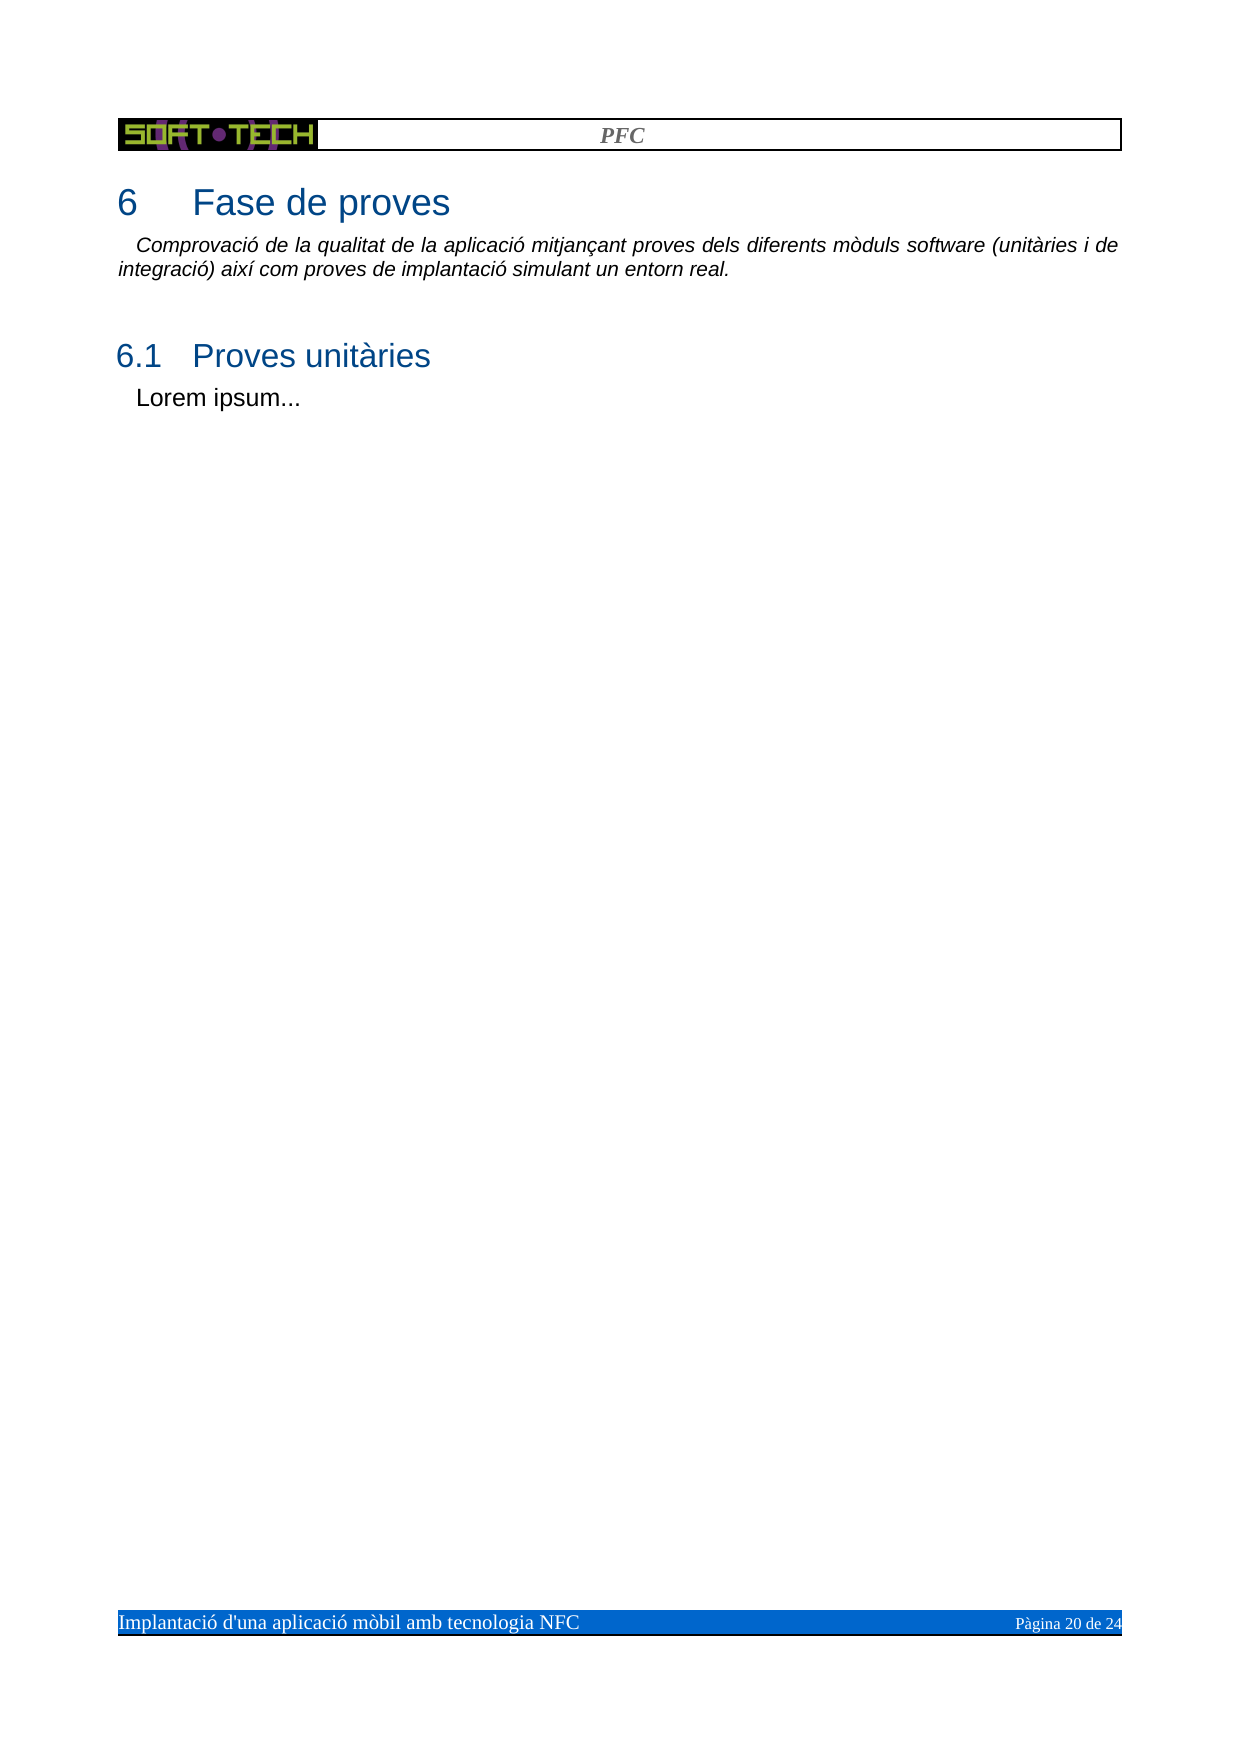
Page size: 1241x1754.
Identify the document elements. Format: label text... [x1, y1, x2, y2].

text Comprovació de la qualitat de la aplicació mitjançant proves dels diferents mòduls software (unitàries i de integració) així com proves de implantació simulant un entorn real. [118, 232, 1122, 280]
text Lorem ipsum... [118, 383, 1122, 412]
picture [120, 120, 318, 150]
subtitle Fase de proves [106, 181, 1122, 224]
subtitle Proves unitàries [106, 336, 1122, 374]
